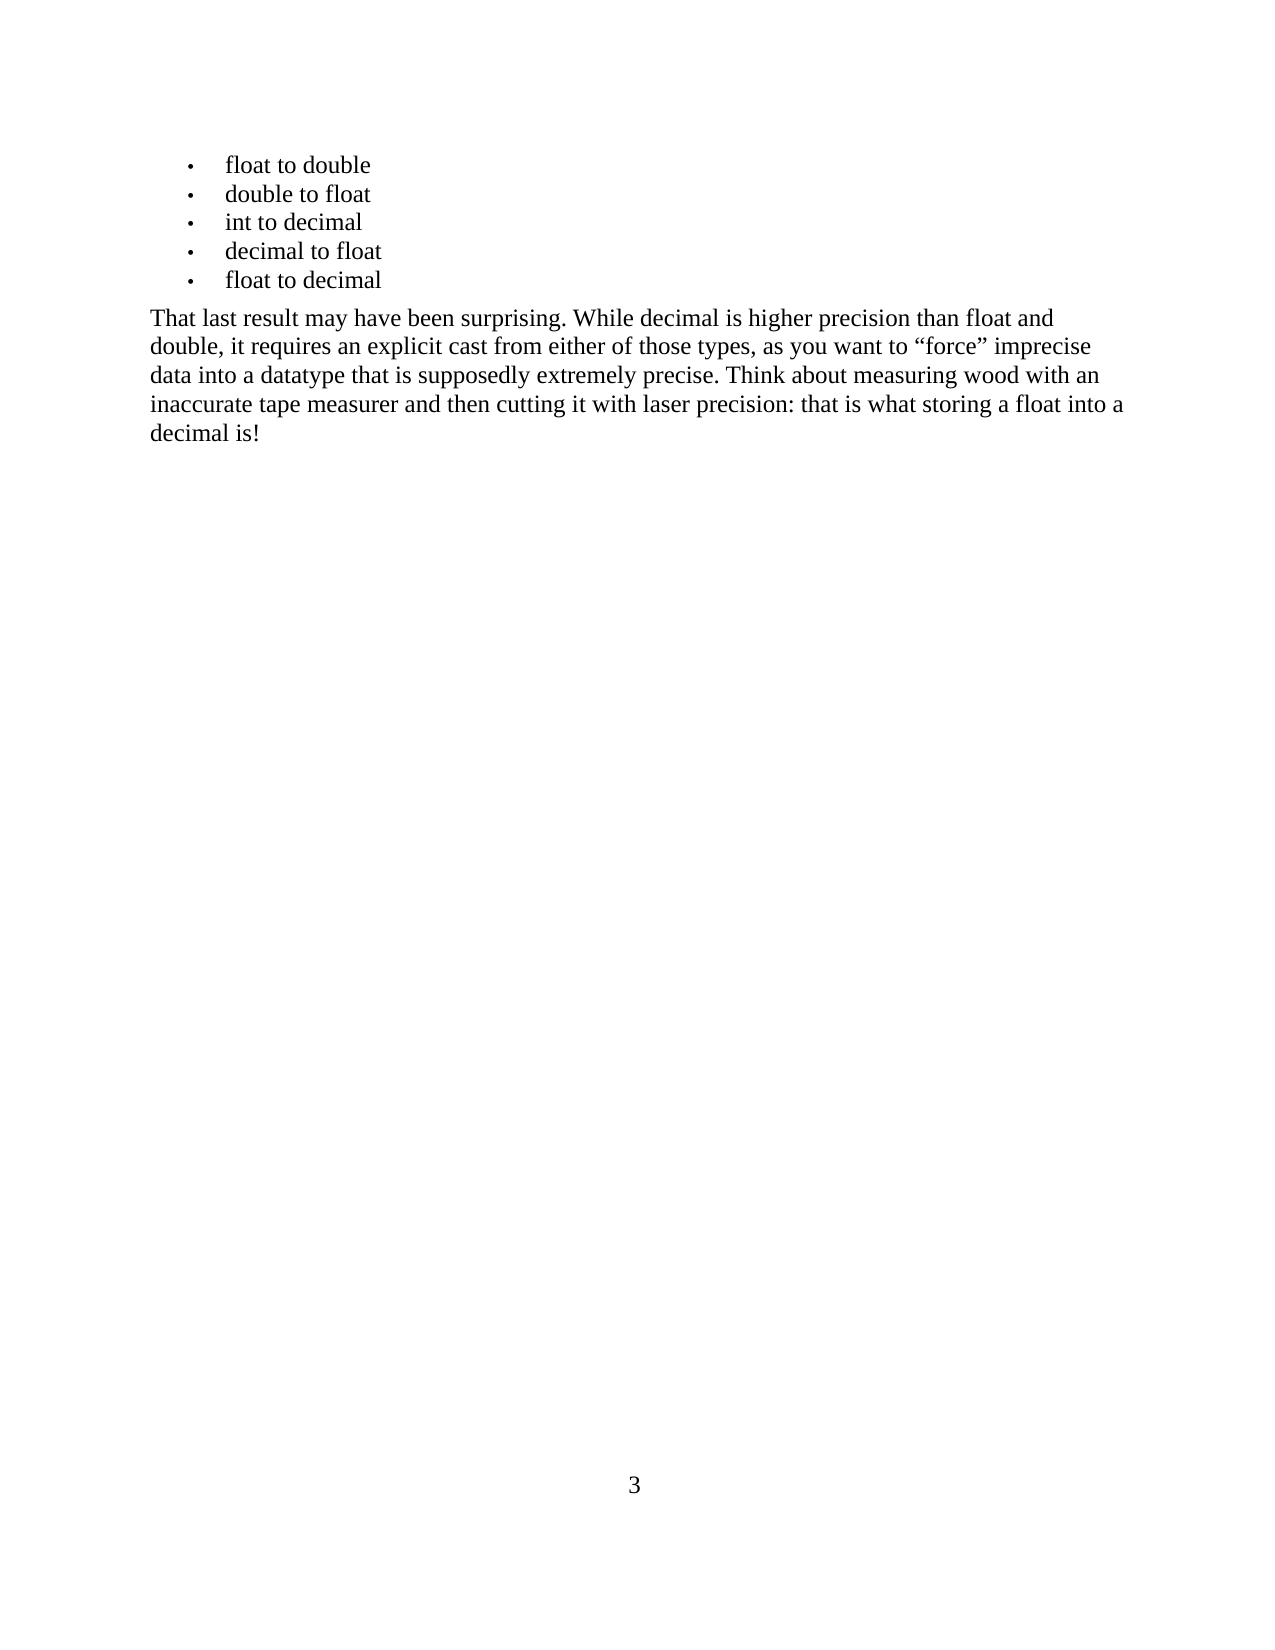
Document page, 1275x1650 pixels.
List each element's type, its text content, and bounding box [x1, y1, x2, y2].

list int to decimal [187, 207, 1125, 236]
list double to float [187, 179, 1125, 207]
list float to double [187, 150, 1125, 179]
text That last result may have been surprising. While decimal is higher precision than float and double, it requires an explicit cast from either of those types, as you want to “force” imprecise data into a datatype that is supposedly extremely precise. Think about measuring wood with an inaccurate tape measurer and then cutting it with laser precision: that is what storing a float into a decimal is! [150, 303, 1125, 446]
list decimal to float [187, 236, 1125, 265]
list float to decimal [187, 265, 1125, 294]
